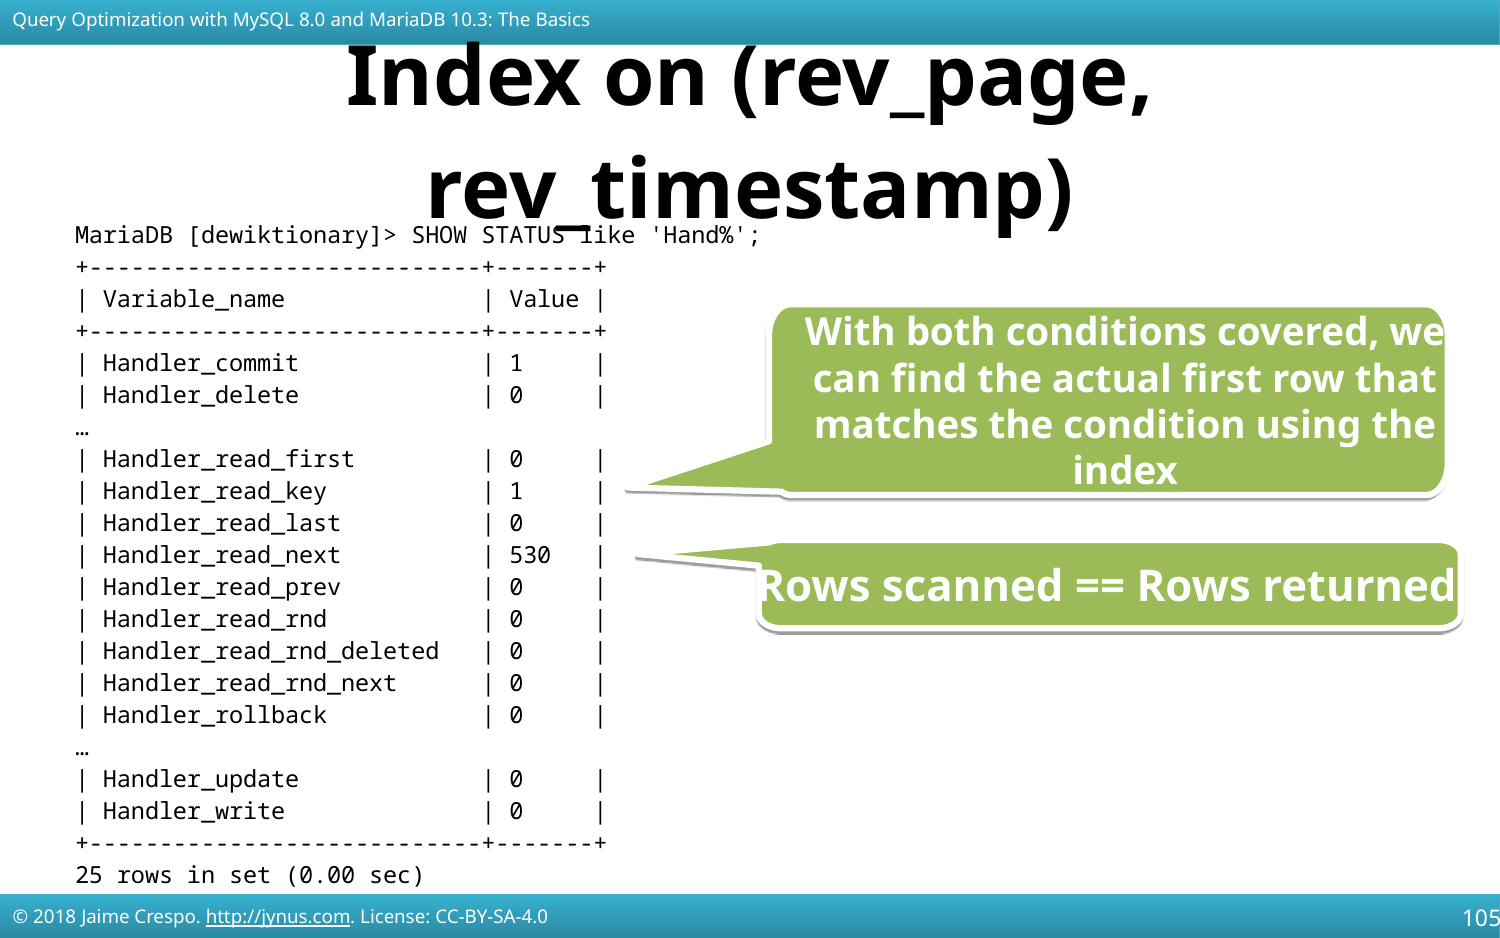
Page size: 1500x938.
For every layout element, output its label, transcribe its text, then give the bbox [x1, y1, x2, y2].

text_box With both conditions covered, we can find the actual first row that matches the condition using the index [628, 304, 1448, 496]
list MariaDB [dewiktionary]> SHOW STATUS like 'Hand%'; +----------------------------+-------+ | Variable_name | Value | +----------------------------+-------+ | Handler_commit | 1 | | Handler_delete | 0 | … | Handler_read_first | 0 | | Handler_read_key | 1 | | Handler_read_last | 0 | | Handler_read_next | 530 | | Handler_read_prev | 0 | | Handler_read_rnd | 0 | | Handler_read_rnd_deleted | 0 | | Handler_read_rnd_next | 0 | | Handler_rollback | 0 | … | Handler_update | 0 | | Handler_write | 0 | +----------------------------+-------+ 25 rows in set (0.00 sec) [75, 218, 1425, 893]
text_box Rows scanned == Rows returned [637, 539, 1461, 629]
slide_number [1389, 896, 1490, 935]
title Index on (rev_page, rev_timestamp) [75, 51, 1425, 209]
